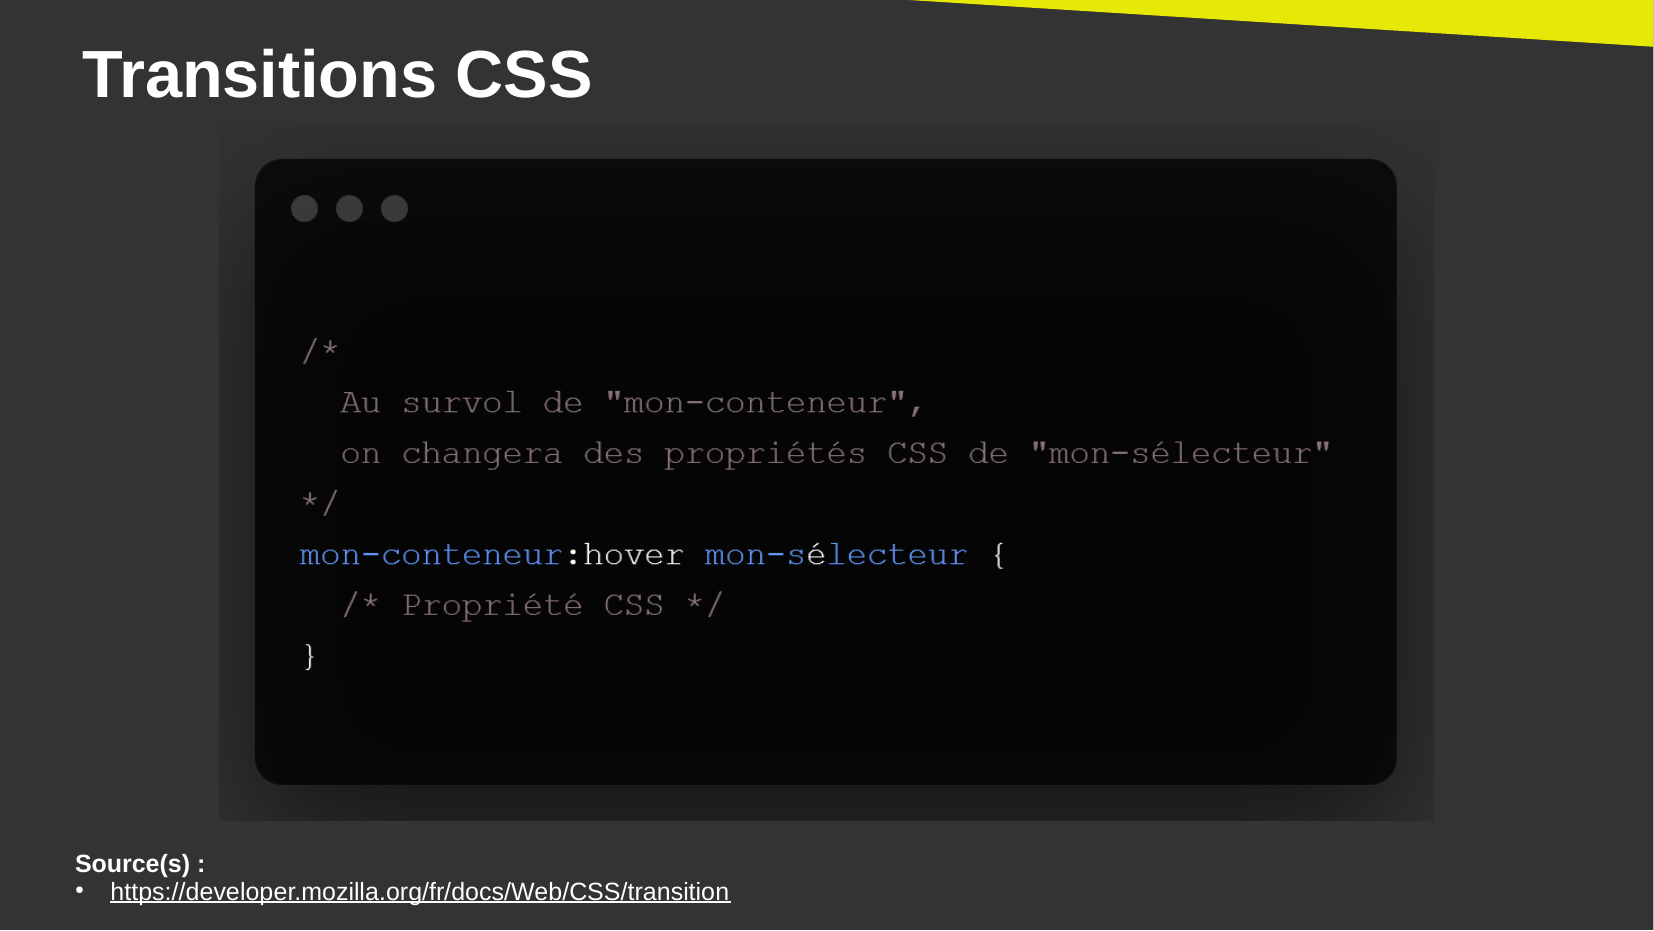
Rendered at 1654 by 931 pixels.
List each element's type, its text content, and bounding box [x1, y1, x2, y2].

picture [219, 123, 1434, 821]
text_box [909, 0, 1654, 47]
text_box Source(s) : https://developer.mozilla.org/fr/docs/Web/CSS/transition [60, 841, 1546, 931]
title Transitions CSS [82, 37, 1571, 114]
